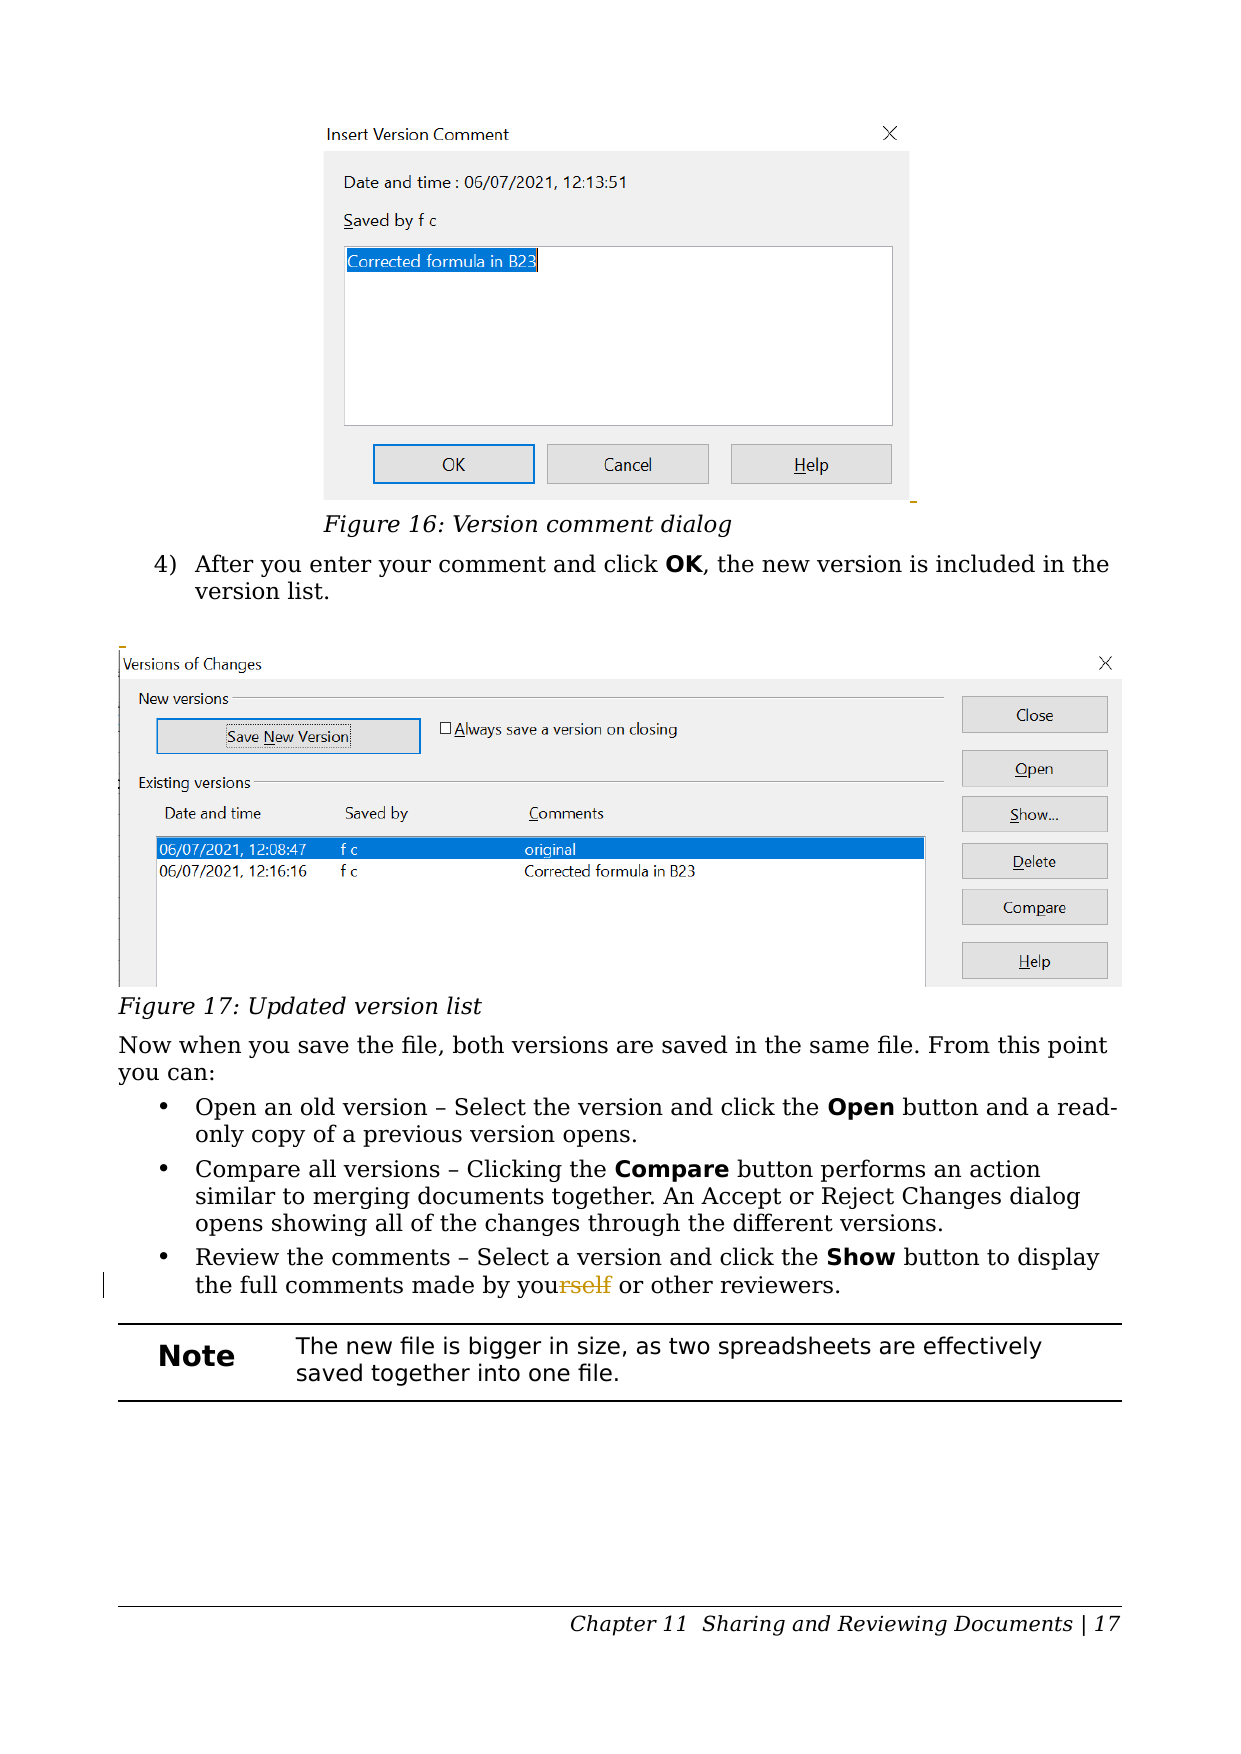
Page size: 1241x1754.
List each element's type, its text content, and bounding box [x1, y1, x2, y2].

table_header The new file is bigger in size, as two spreadsheets are effectively saved together into one file. [274, 1325, 1122, 1400]
list Open an old version – Select the version and click the Open button and a read-only copy of a previous version opens. [156, 1092, 1122, 1148]
text Figure 17: Updated version list [118, 993, 1122, 1019]
table_header Note [118, 1325, 274, 1400]
list After you enter your comment and click OK, the new version is included in the version list. [177, 551, 1122, 605]
list Now when you save the file, both versions are saved in the same file. From this point you can: [118, 1032, 1122, 1085]
picture [118, 650, 1122, 987]
list Compare all versions – Clicking the Compare button performs an action similar to merging documents together. An Accept or Reject Changes dialog opens showing all of the changes through the different versions. [156, 1154, 1122, 1236]
list Review the comments – Select a version and click the Show button to display the full comments made by you or other reviewers. [156, 1243, 1122, 1298]
text Figure 16: Version comment dialog [323, 512, 917, 538]
picture [323, 118, 910, 500]
